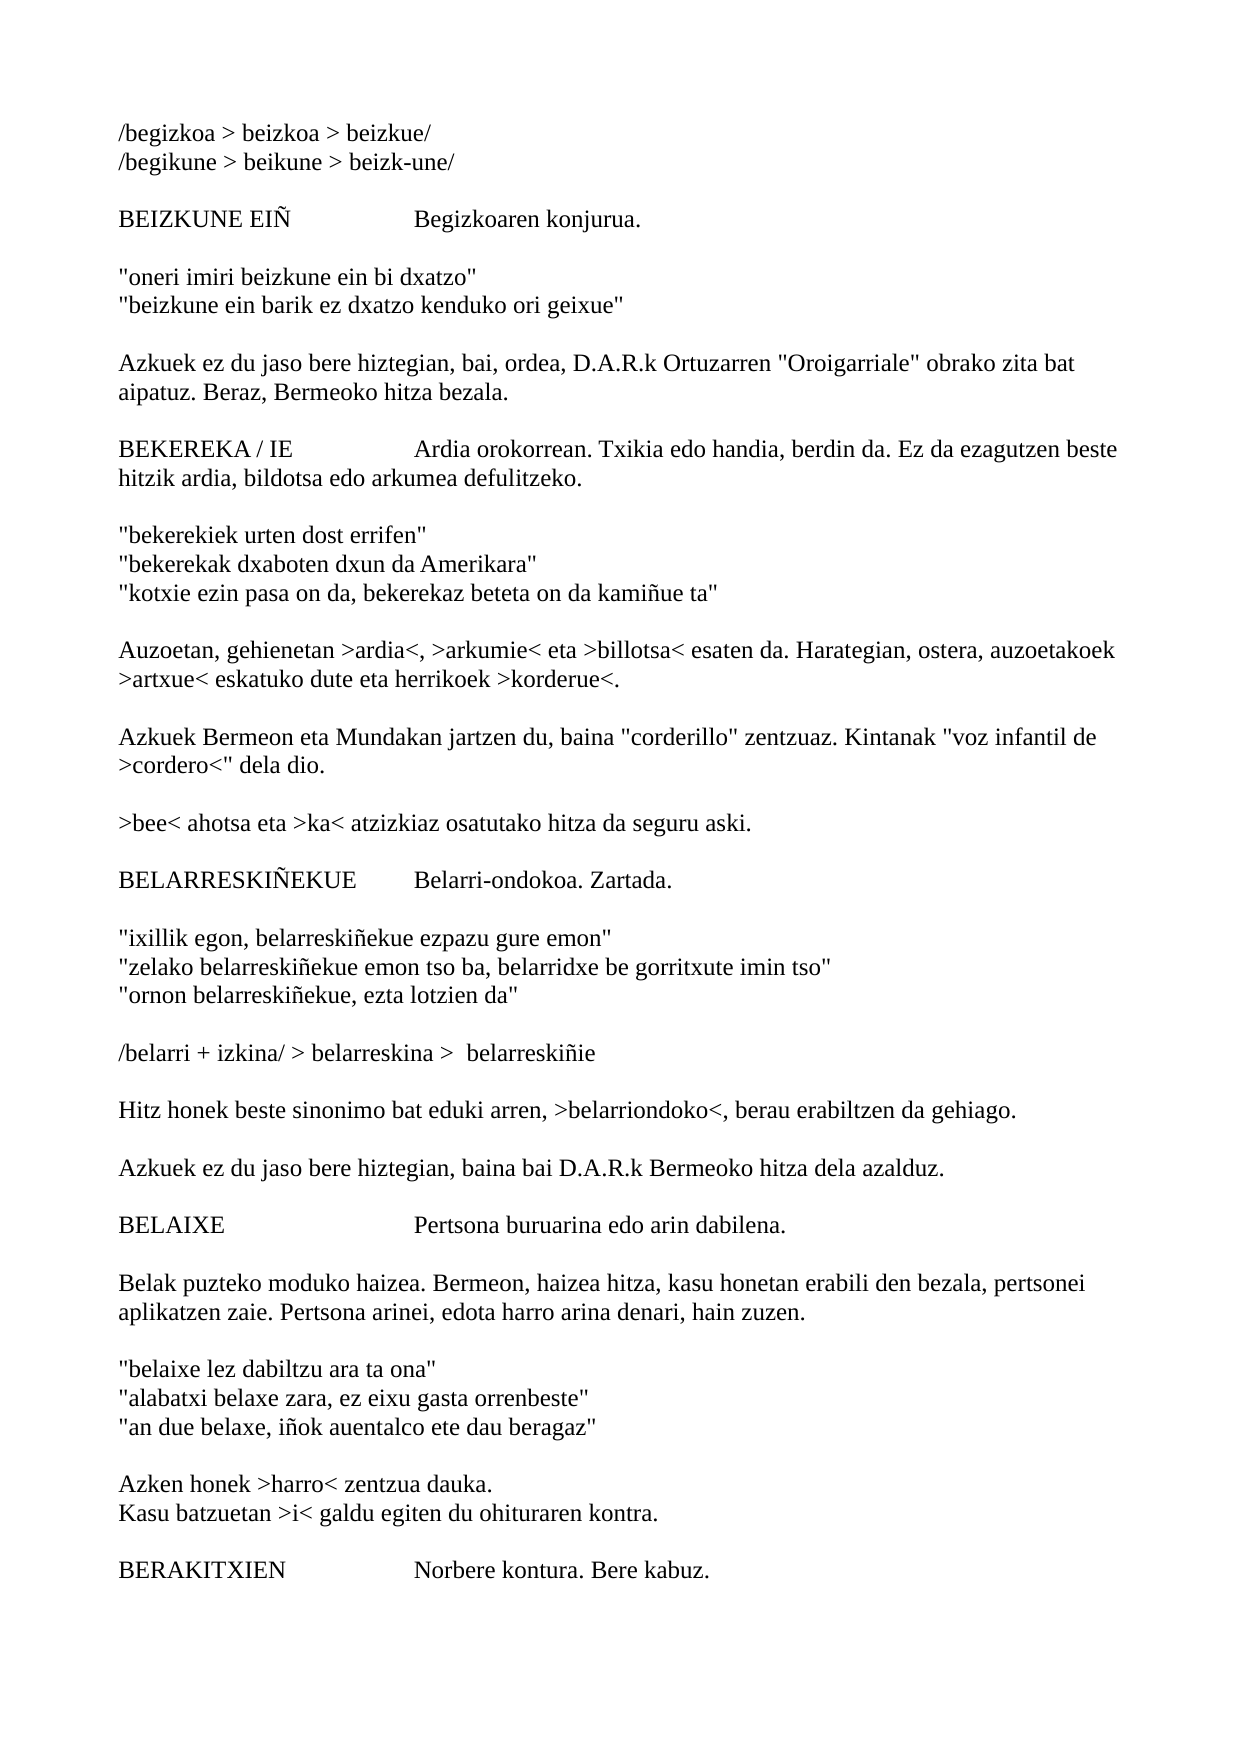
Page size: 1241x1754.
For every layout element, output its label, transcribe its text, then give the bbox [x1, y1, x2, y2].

text BELARRESKIÑEKUE Belarri-ondokoa. Zartada. [118, 866, 1122, 894]
text "bekerekiek urten dost errifen" [118, 521, 1122, 549]
text "beizkune ein barik ez dxatzo kenduko ori geixue" [118, 291, 1122, 319]
text /belarri + izkina/ > belarreskina > belarreskiñie [118, 1038, 1122, 1067]
text "zelako belarreskiñekue emon tso ba, belarridxe be gorritxute imin tso" [118, 952, 1122, 981]
text /begizkoa > beizkoa > beizkue/ [118, 118, 1122, 147]
text Azkuek ez du jaso bere hiztegian, baina bai D.A.R.k Bermeoko hitza dela azalduz. [118, 1153, 1122, 1182]
text "alabatxi belaxe zara, ez eixu gasta orrenbeste" [118, 1383, 1122, 1412]
text "ornon belarreskiñekue, ezta lotzien da" [118, 981, 1122, 1009]
text BEKEREKA / IE Ardia orokorrean. Txikia edo handia, berdin da. Ez da ezagutzen beste hitzik ardia, bildotsa edo arkumea defulitzeko. [118, 434, 1122, 492]
text /begikune > beikune > beizk-une/ [118, 147, 1122, 176]
text BELAIXE Pertsona buruarina edo arin dabilena. [118, 1211, 1122, 1239]
text Belak puzteko moduko haizea. Bermeon, haizea hitza, kasu honetan erabili den bezala, pertsonei aplikatzen zaie. Pertsona arinei, edota harro arina denari, hain zuzen. [118, 1268, 1122, 1326]
text "ixillik egon, belarreskiñekue ezpazu gure emon" [118, 923, 1122, 952]
text Azkuek ez du jaso bere hiztegian, bai, ordea, D.A.R.k Ortuzarren "Oroigarriale" obrako zita bat aipatuz. Beraz, Bermeoko hitza bezala. [118, 348, 1122, 406]
text "an due belaxe, iñok auentalco ete dau beragaz" [118, 1412, 1122, 1441]
text "oneri imiri beizkune ein bi dxatzo" [118, 262, 1122, 291]
text "kotxie ezin pasa on da, bekerekaz beteta on da kamiñue ta" [118, 578, 1122, 607]
text >bee< ahotsa eta >ka< atzizkiaz osatutako hitza da seguru aski. [118, 808, 1122, 837]
text BEIZKUNE EIÑ Begizkoaren konjurua. [118, 204, 1122, 233]
text "belaixe lez dabiltzu ara ta ona" [118, 1354, 1122, 1383]
text Auzoetan, gehienetan >ardia<, >arkumie< eta >billotsa< esaten da. Harategian, ostera, auzoetakoek >artxue< eskatuko dute eta herrikoek >korderue<. [118, 636, 1122, 693]
text Azken honek >harro< zentzua dauka. [118, 1469, 1122, 1498]
text Hitz honek beste sinonimo bat eduki arren, >belarriondoko<, berau erabiltzen da gehiago. [118, 1096, 1122, 1124]
text BERAKITXIEN Norbere kontura. Bere kabuz. [118, 1556, 1122, 1584]
text "bekerekak dxaboten dxun da Amerikara" [118, 549, 1122, 578]
text Azkuek Bermeon eta Mundakan jartzen du, baina "corderillo" zentzuaz. Kintanak "voz infantil de >cordero<" dela dio. [118, 722, 1122, 779]
text Kasu batzuetan >i< galdu egiten du ohituraren kontra. [118, 1498, 1122, 1527]
